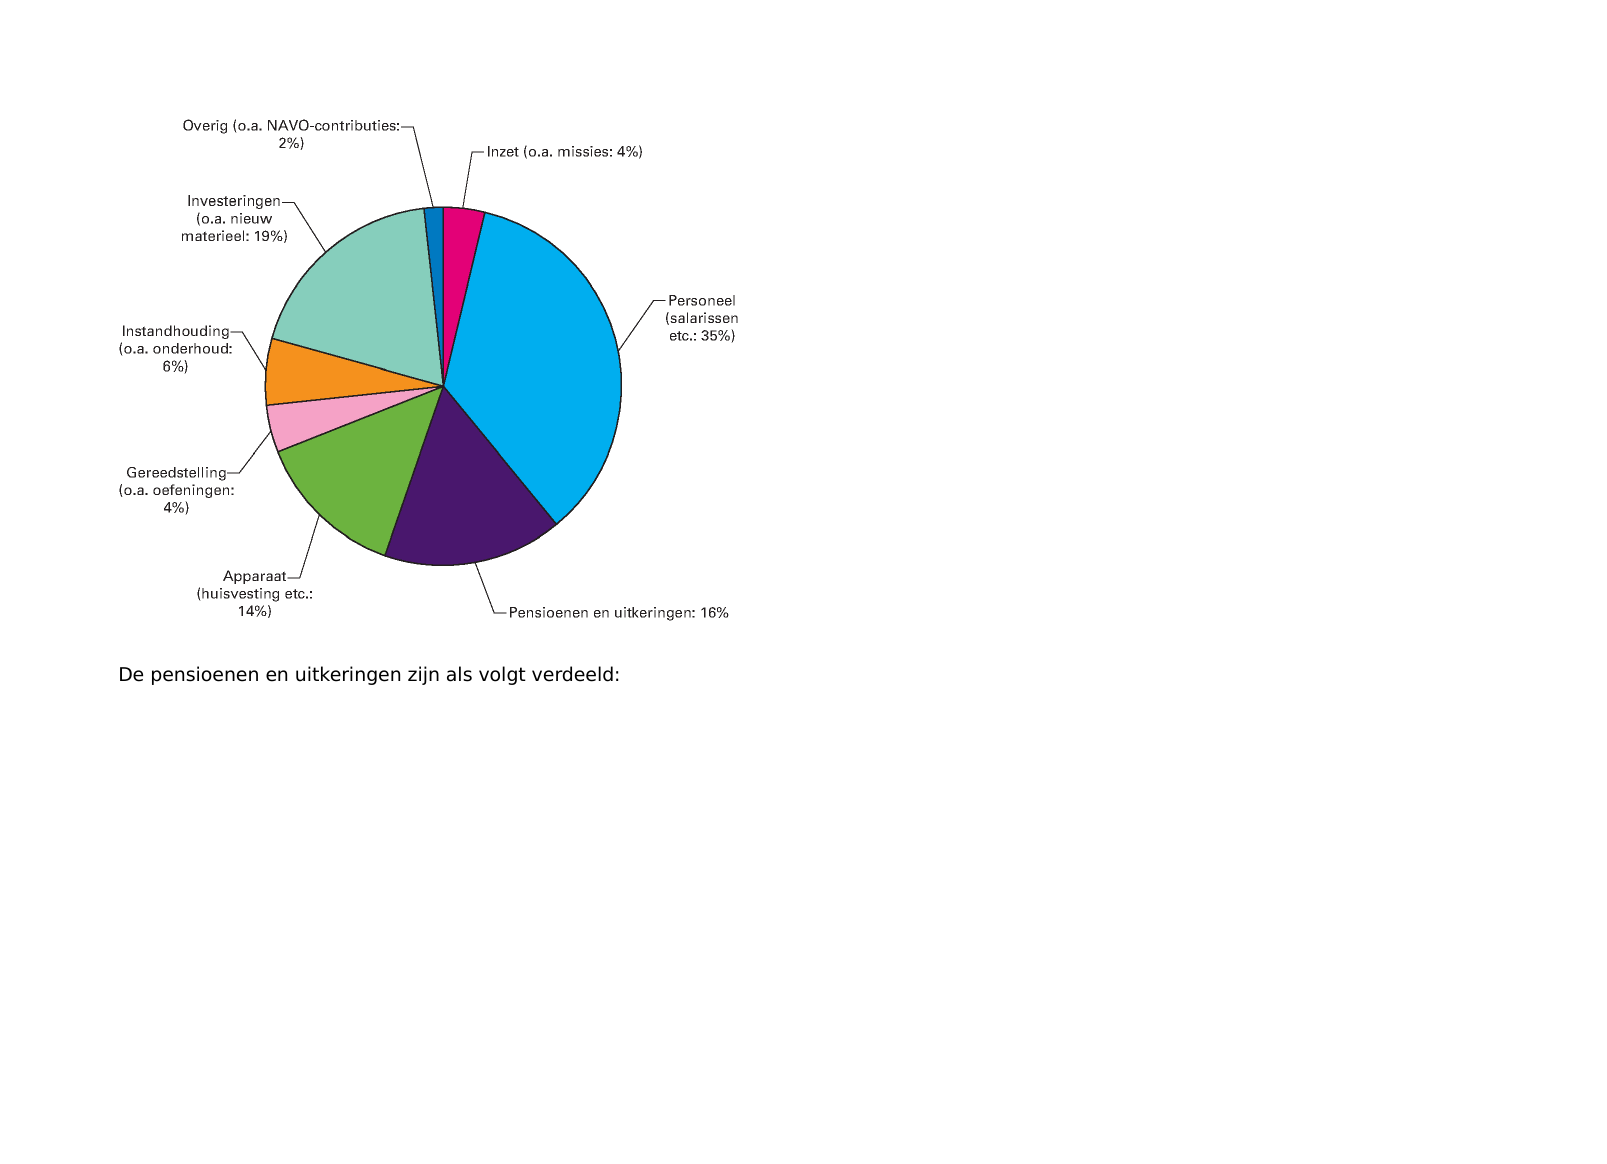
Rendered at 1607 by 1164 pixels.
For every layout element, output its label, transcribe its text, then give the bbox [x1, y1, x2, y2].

picture [118, 118, 739, 621]
text De pensioenen en uitkeringen zijn als volgt verdeeld: [118, 664, 1488, 686]
